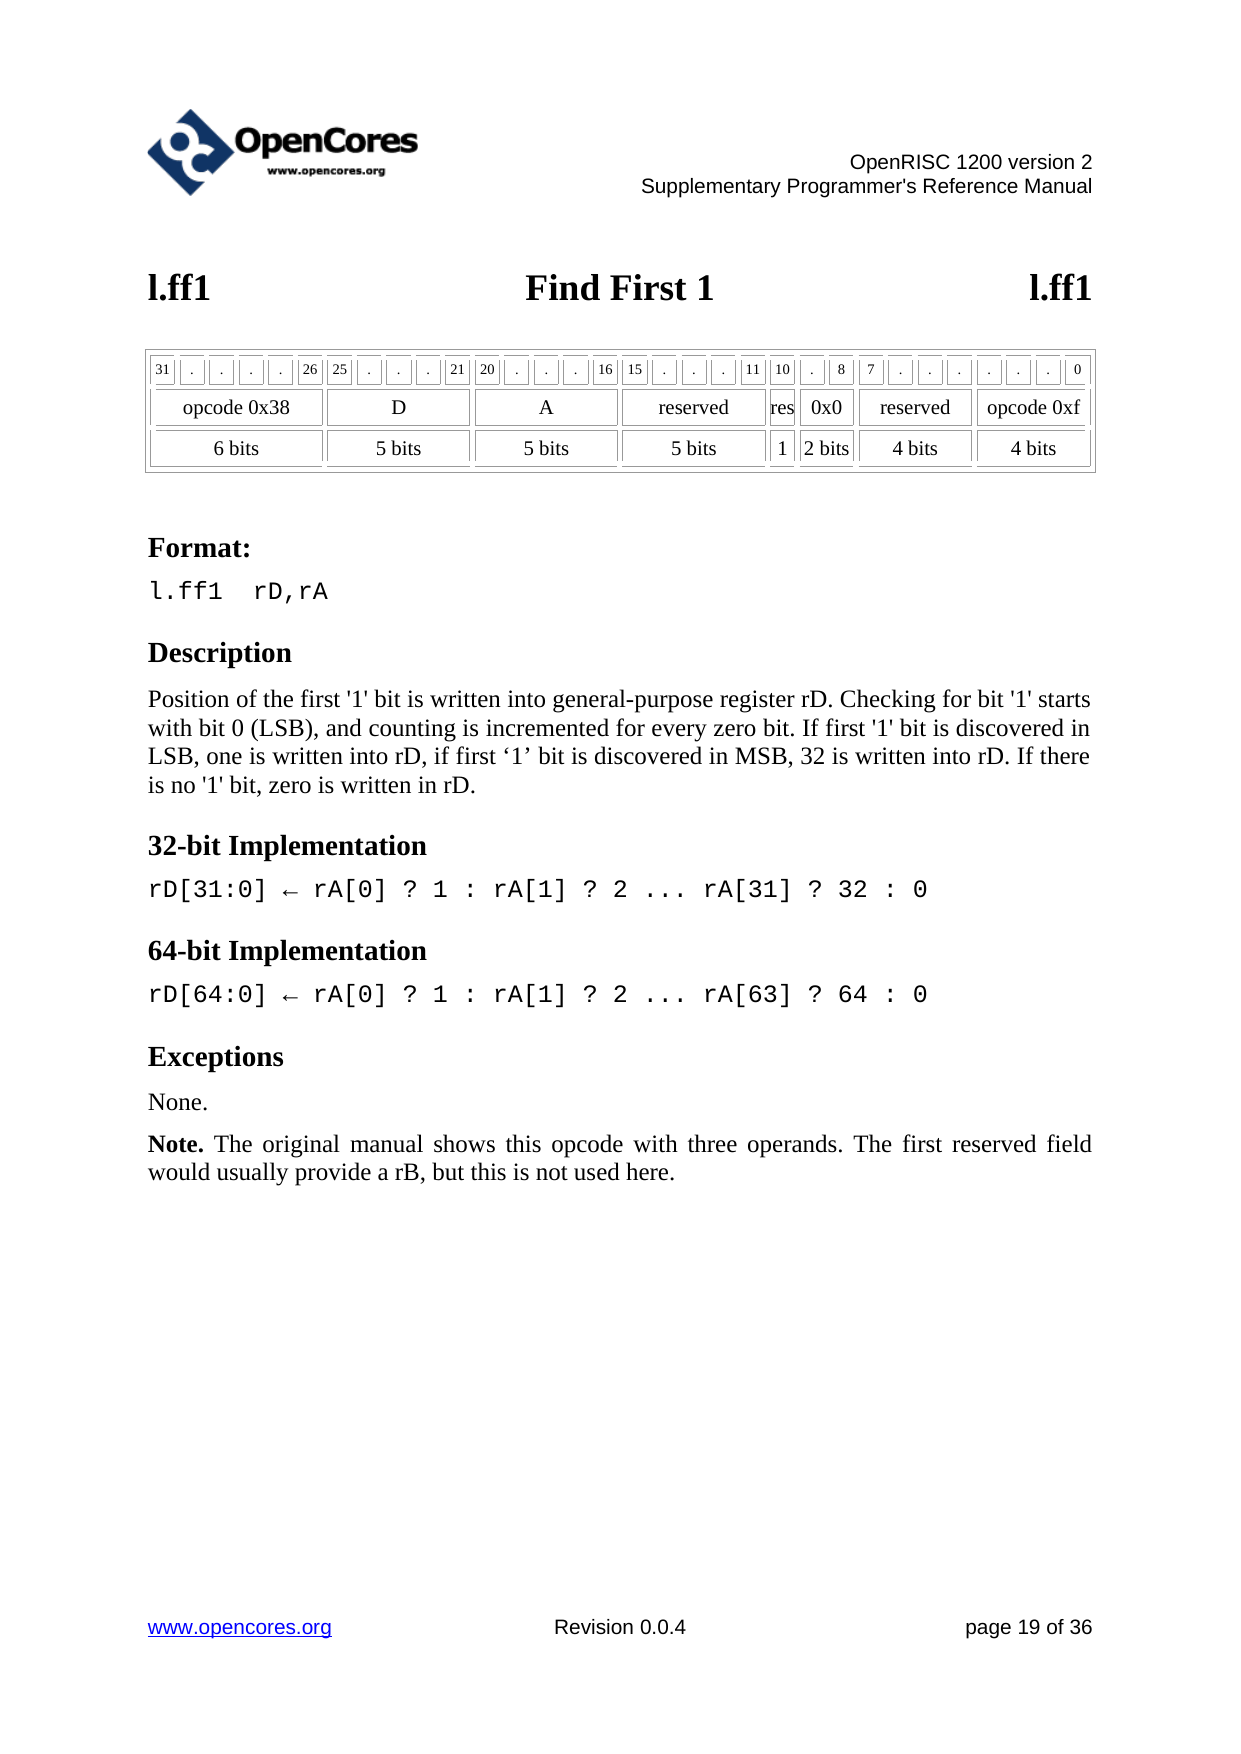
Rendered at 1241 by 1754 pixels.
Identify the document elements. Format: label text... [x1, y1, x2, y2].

text None. [148, 1087, 1093, 1116]
table_cell opcode 0x38 [148, 384, 325, 425]
table_cell D [325, 384, 472, 425]
table_header . [266, 350, 295, 383]
text l.ff1 rD,rA [148, 578, 1093, 607]
table_header . [236, 350, 266, 383]
table_header . [531, 350, 561, 383]
table_cell 0x0 [797, 384, 856, 425]
table_cell reserved [856, 384, 974, 425]
table_header . [708, 350, 738, 383]
title Format: [148, 530, 1093, 563]
table_header . [177, 350, 207, 383]
table_header 21 [443, 350, 472, 383]
table_header . [649, 350, 679, 383]
table_header 8 [826, 350, 856, 383]
table_header . [886, 350, 915, 383]
table_cell 6 bits [148, 425, 325, 466]
table_header . [384, 350, 413, 383]
table_header 16 [590, 350, 620, 383]
table_header 31 [148, 350, 177, 383]
table_header 25 [325, 350, 354, 383]
table_header Find First 1 [325, 227, 915, 308]
text rD[31:0] ← rA[0] ? 1 : rA[1] ? 2 ... rA[31] ? 32 : 0 [148, 876, 1093, 904]
table_cell 5 bits [472, 425, 620, 466]
text Position of the first '1' bit is written into general-purpose register rD. Checking for bit '1' starts with bit 0 (LSB), and counting is incremented for every zero bit. If first '1' bit is discovered in LSB, one is written into rD, if first ‘1’ bit is discovered in MSB, 32 is written into rD. If there is no '1' bit, zero is written in rD. [148, 684, 1093, 799]
table_header . [561, 350, 590, 383]
table_header 0 [1063, 350, 1093, 383]
table_header 15 [620, 350, 649, 383]
picture [147, 109, 418, 196]
table_cell 4 bits [974, 425, 1093, 466]
table_header . [354, 350, 384, 383]
table_cell 1 [768, 425, 797, 466]
text rD[64:0] ← rA[0] ? 1 : rA[1] ? 2 ... rA[63] ? 64 : 0 [148, 982, 1093, 1010]
table_header . [413, 350, 443, 383]
table_header l.ff1 [915, 227, 1093, 308]
title 64-bit Implementation [148, 933, 1093, 967]
table_header . [1004, 350, 1033, 383]
table_header . [797, 350, 826, 383]
table_header . [207, 350, 236, 383]
table_header 7 [856, 350, 886, 383]
table_header 26 [295, 350, 325, 383]
table_header 10 [768, 350, 797, 383]
table_header . [915, 350, 944, 383]
title Exceptions [148, 1039, 1093, 1073]
title 32-bit Implementation [148, 828, 1093, 861]
table_header . [1033, 350, 1063, 383]
table_header . [974, 350, 1003, 383]
table_header . [679, 350, 708, 383]
table_header l.ff1 [148, 227, 325, 308]
table_cell A [472, 384, 620, 425]
table_header . [945, 350, 974, 383]
table_cell res [768, 384, 797, 425]
title Description [148, 636, 1093, 669]
text Note. The original manual shows this opcode with three operands. The first reserved field would usually provide a rB, but this is not used here. [148, 1129, 1093, 1186]
table_cell 5 bits [325, 425, 472, 466]
table_cell opcode 0xf [974, 384, 1093, 425]
table_header . [502, 350, 531, 383]
table_header 20 [472, 350, 502, 383]
table_cell 2 bits [797, 425, 856, 466]
table_cell reserved [620, 384, 767, 425]
table_cell 5 bits [620, 425, 767, 466]
table_cell 4 bits [856, 425, 974, 466]
table_header 11 [738, 350, 767, 383]
